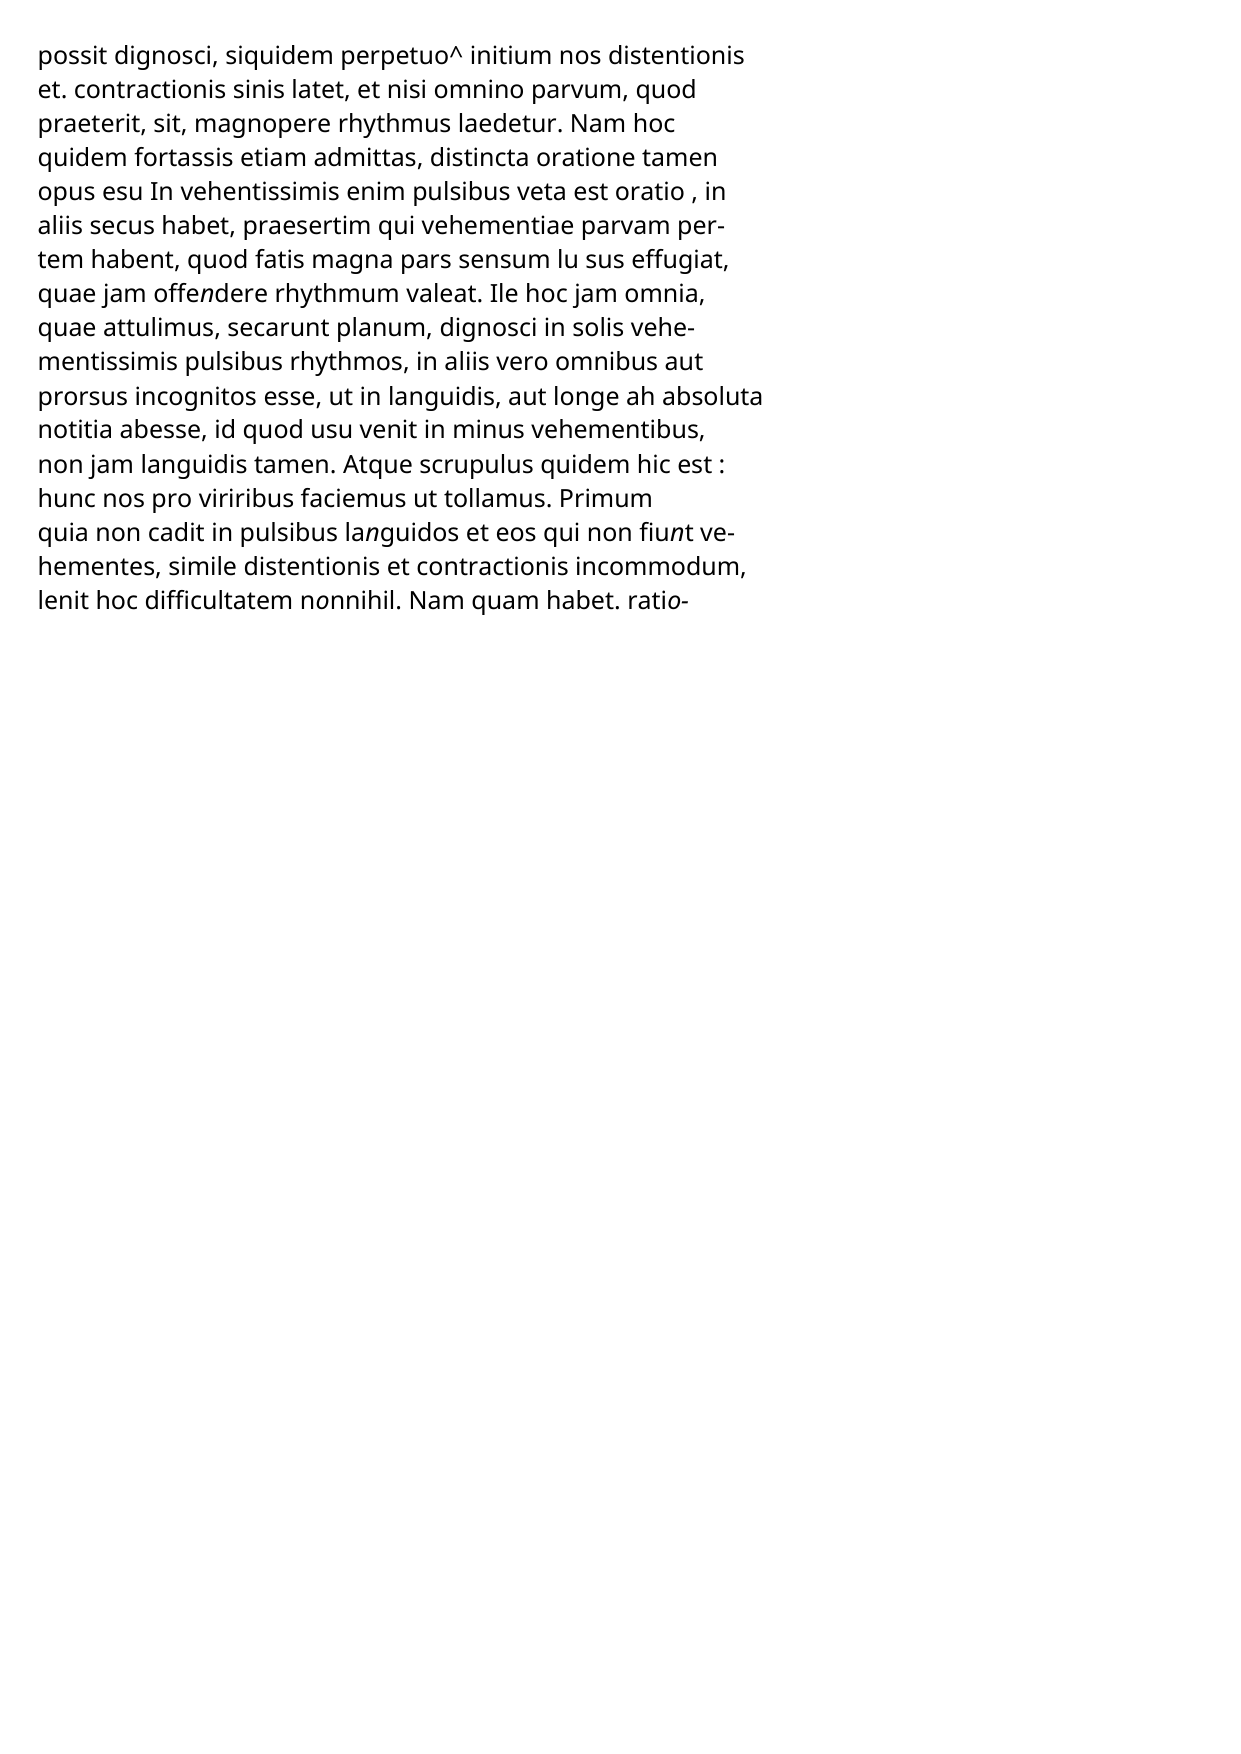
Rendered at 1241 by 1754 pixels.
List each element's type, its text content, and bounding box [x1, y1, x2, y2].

text possit dignosci, siquidem perpetuo^ initium nos distentionis et. contractionis sinis latet, et nisi omnino parvum, quod praeterit, sit, magnopere rhythmus laedetur. Nam hoc quidem fortassis etiam admittas, distincta oratione tamen opus esu In vehentissimis enim pulsibus veta est oratio , in aliis secus habet, praesertim qui vehementiae parvam per- tem habent, quod fatis magna pars sensum lu sus effugiat, quae jam offendere rhythmum valeat. Ile hoc jam omnia, quae attulimus, secarunt planum, dignosci in solis vehe- mentissimis pulsibus rhythmos, in aliis vero omnibus aut prorsus incognitos esse, ut in languidis, aut longe ah absoluta notitia abesse, id quod usu venit in minus vehementibus, non jam languidis tamen. Atque scrupulus quidem hic est : hunc nos pro viriribus faciemus ut tollamus. Primum quia non cadit in pulsibus languidos et eos qui non fiunt ve- hementes, simile distentionis et contractionis incommodum, lenit hoc difficultatem nonnihil. Nam quam habet. ratio- [37, 37, 1203, 617]
